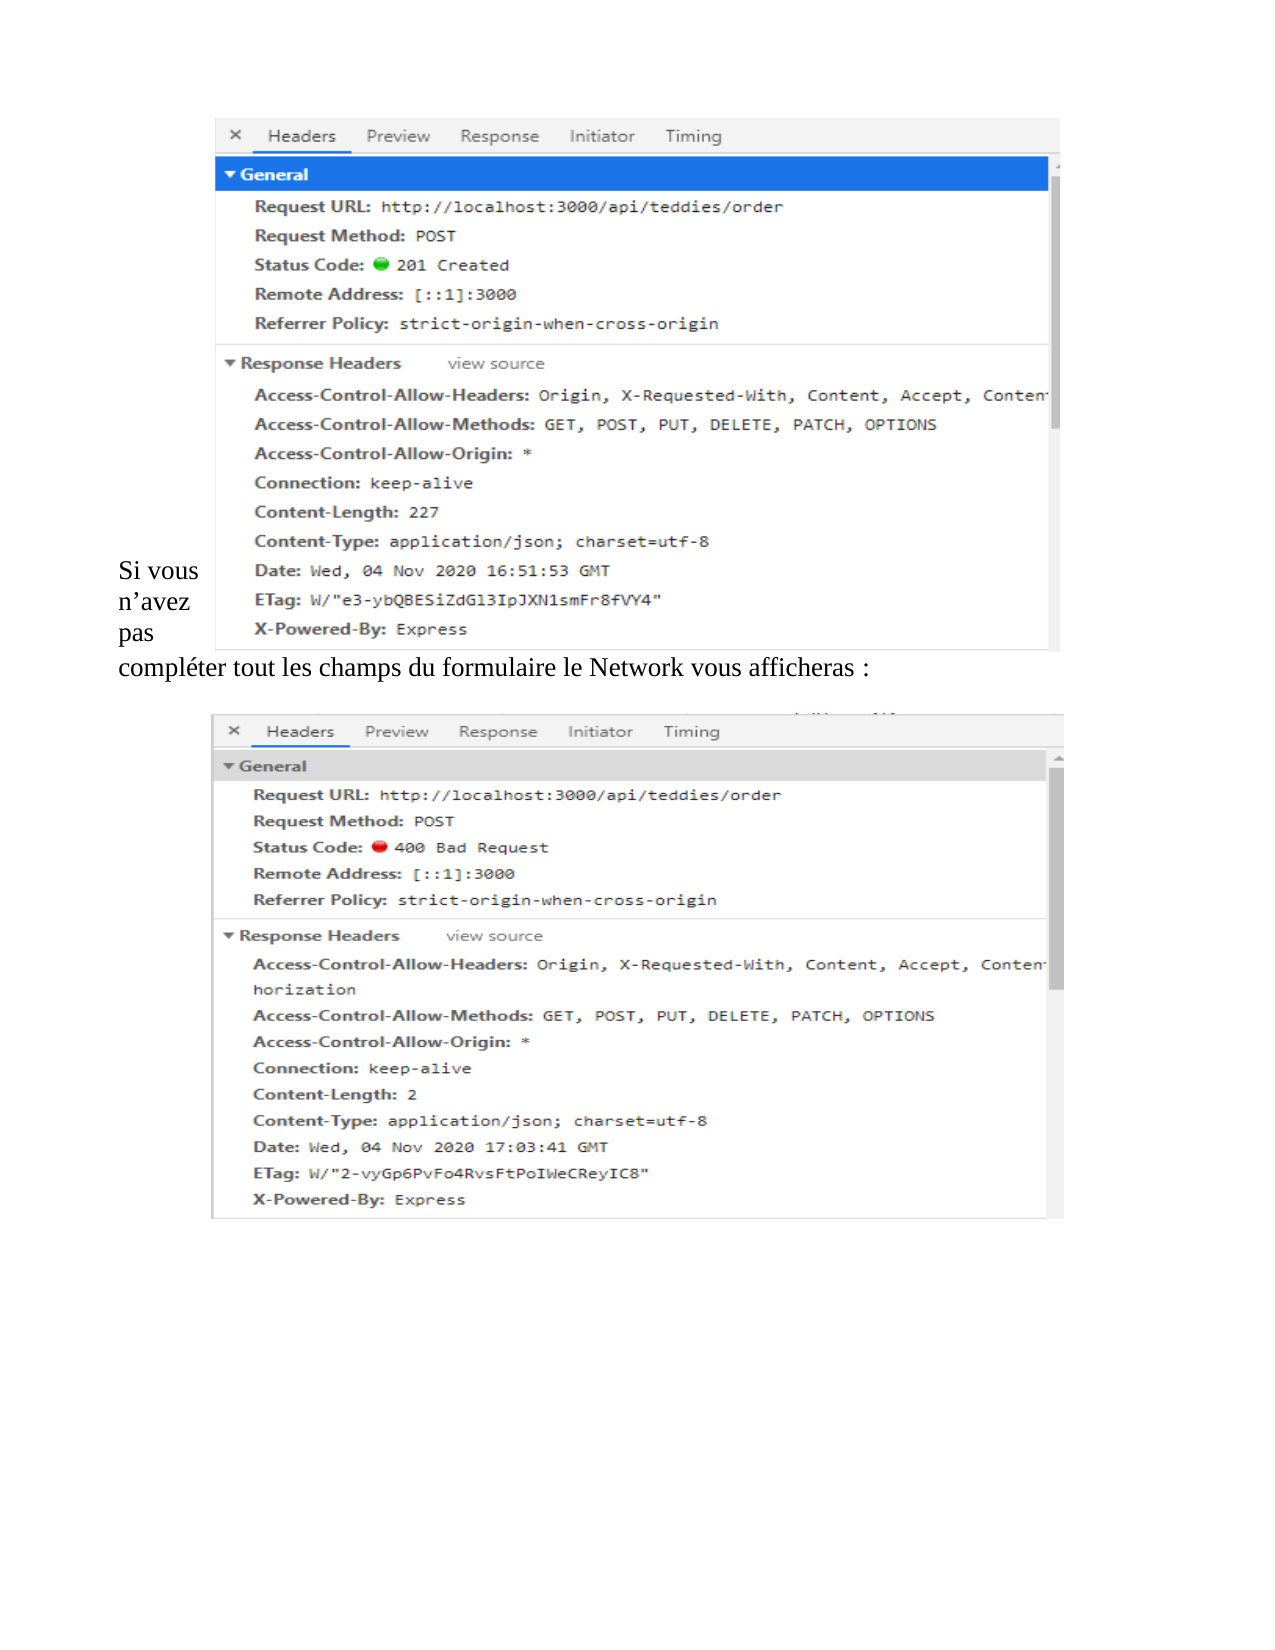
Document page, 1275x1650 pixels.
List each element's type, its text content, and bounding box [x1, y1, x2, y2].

picture [211, 713, 1064, 1219]
picture [215, 118, 1060, 652]
text Si vous n’avez pas compléter tout les champs du formulaire le Network vous afficheras : [118, 554, 1157, 682]
